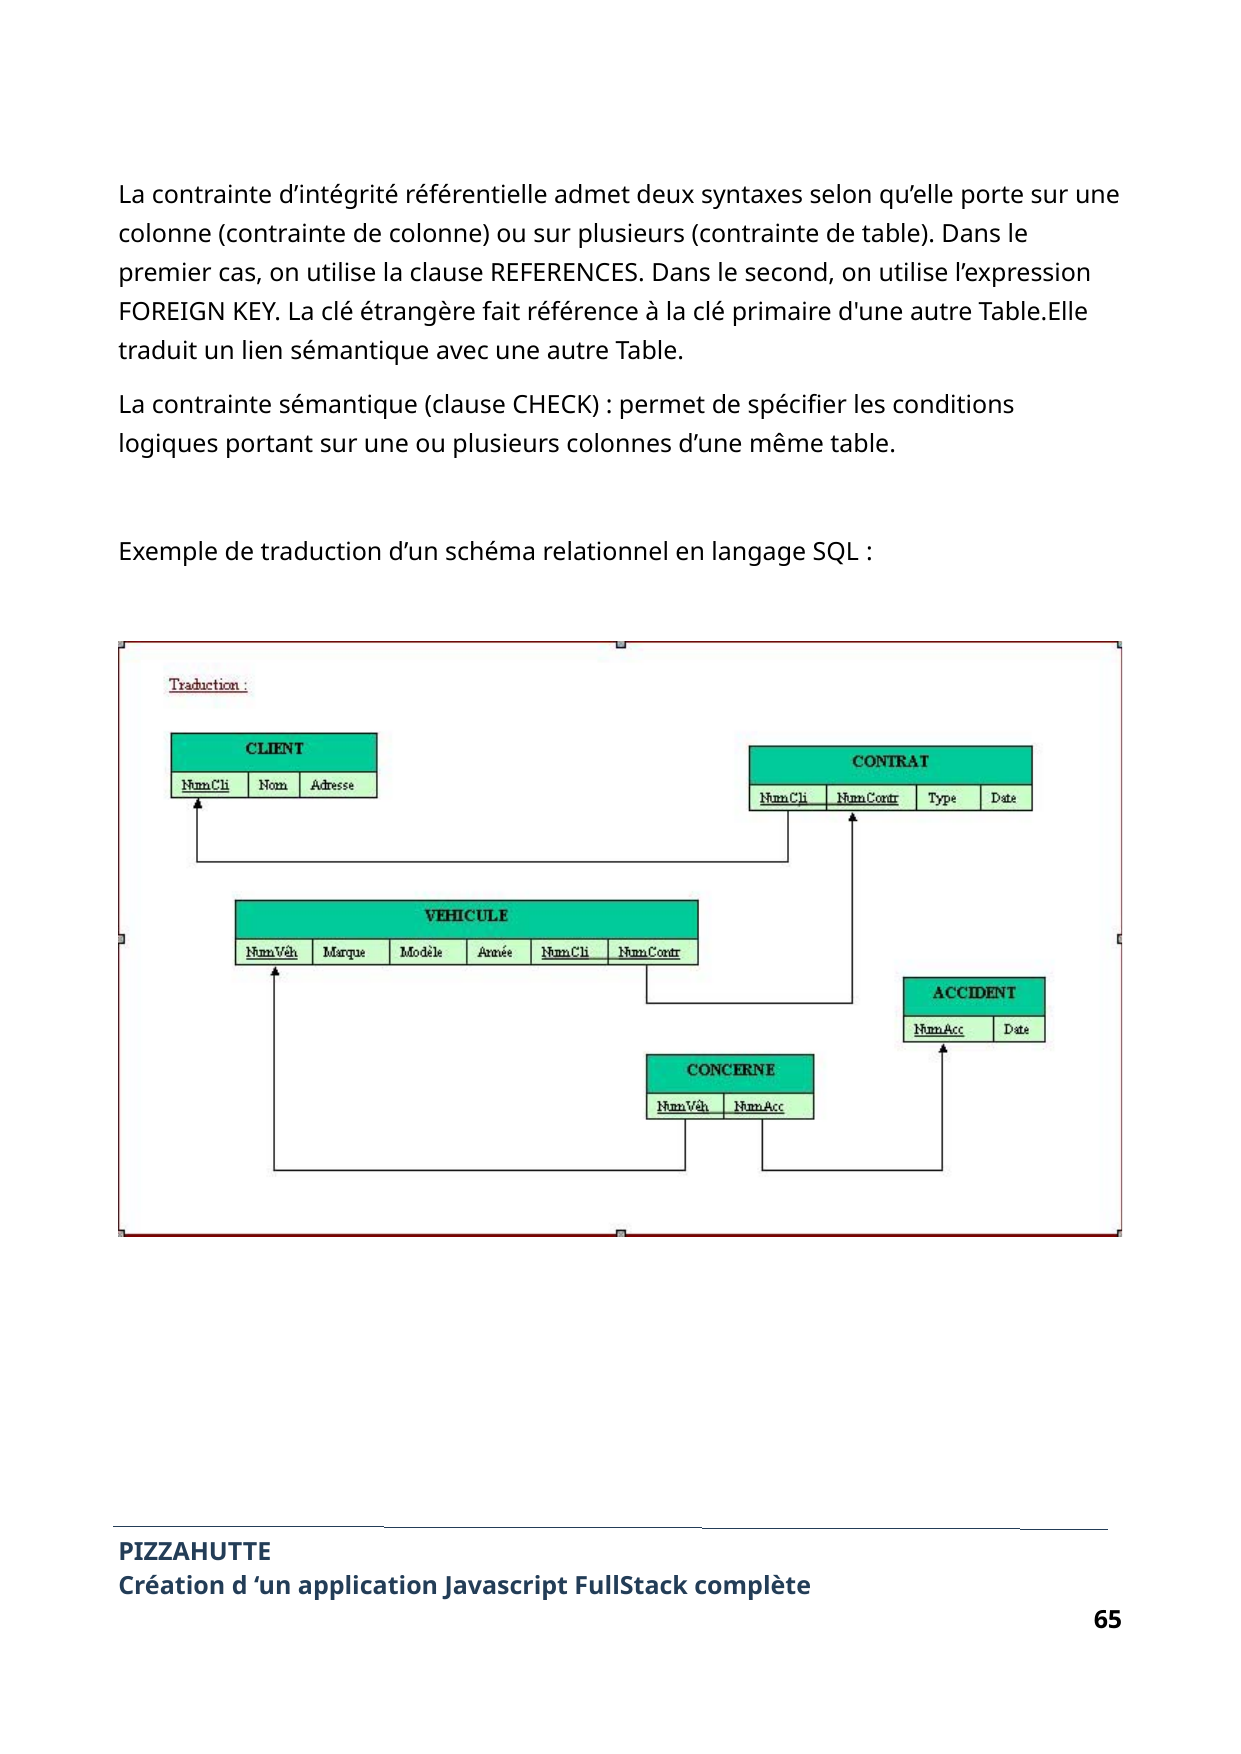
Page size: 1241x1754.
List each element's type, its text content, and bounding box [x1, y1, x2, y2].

text Exemple de traduction d’un schéma relationnel en langage SQL : [118, 533, 1122, 567]
text La contrainte sémantique (clause CHECK) : permet de spécifier les conditions logiques portant sur une ou plusieurs colonnes d’une même table. [118, 387, 1122, 460]
text La contrainte d’intégrité référentielle admet deux syntaxes selon qu’elle porte sur une colonne (contrainte de colonne) ou sur plusieurs (contrainte de table). Dans le premier cas, on utilise la clause REFERENCES. Dans le second, on utilise l’expression FOREIGN KEY. La clé étrangère fait référence à la clé primaire d'une autre Table.Elle traduit un lien sémantique avec une autre Table. [118, 176, 1122, 367]
picture [118, 641, 1123, 1237]
